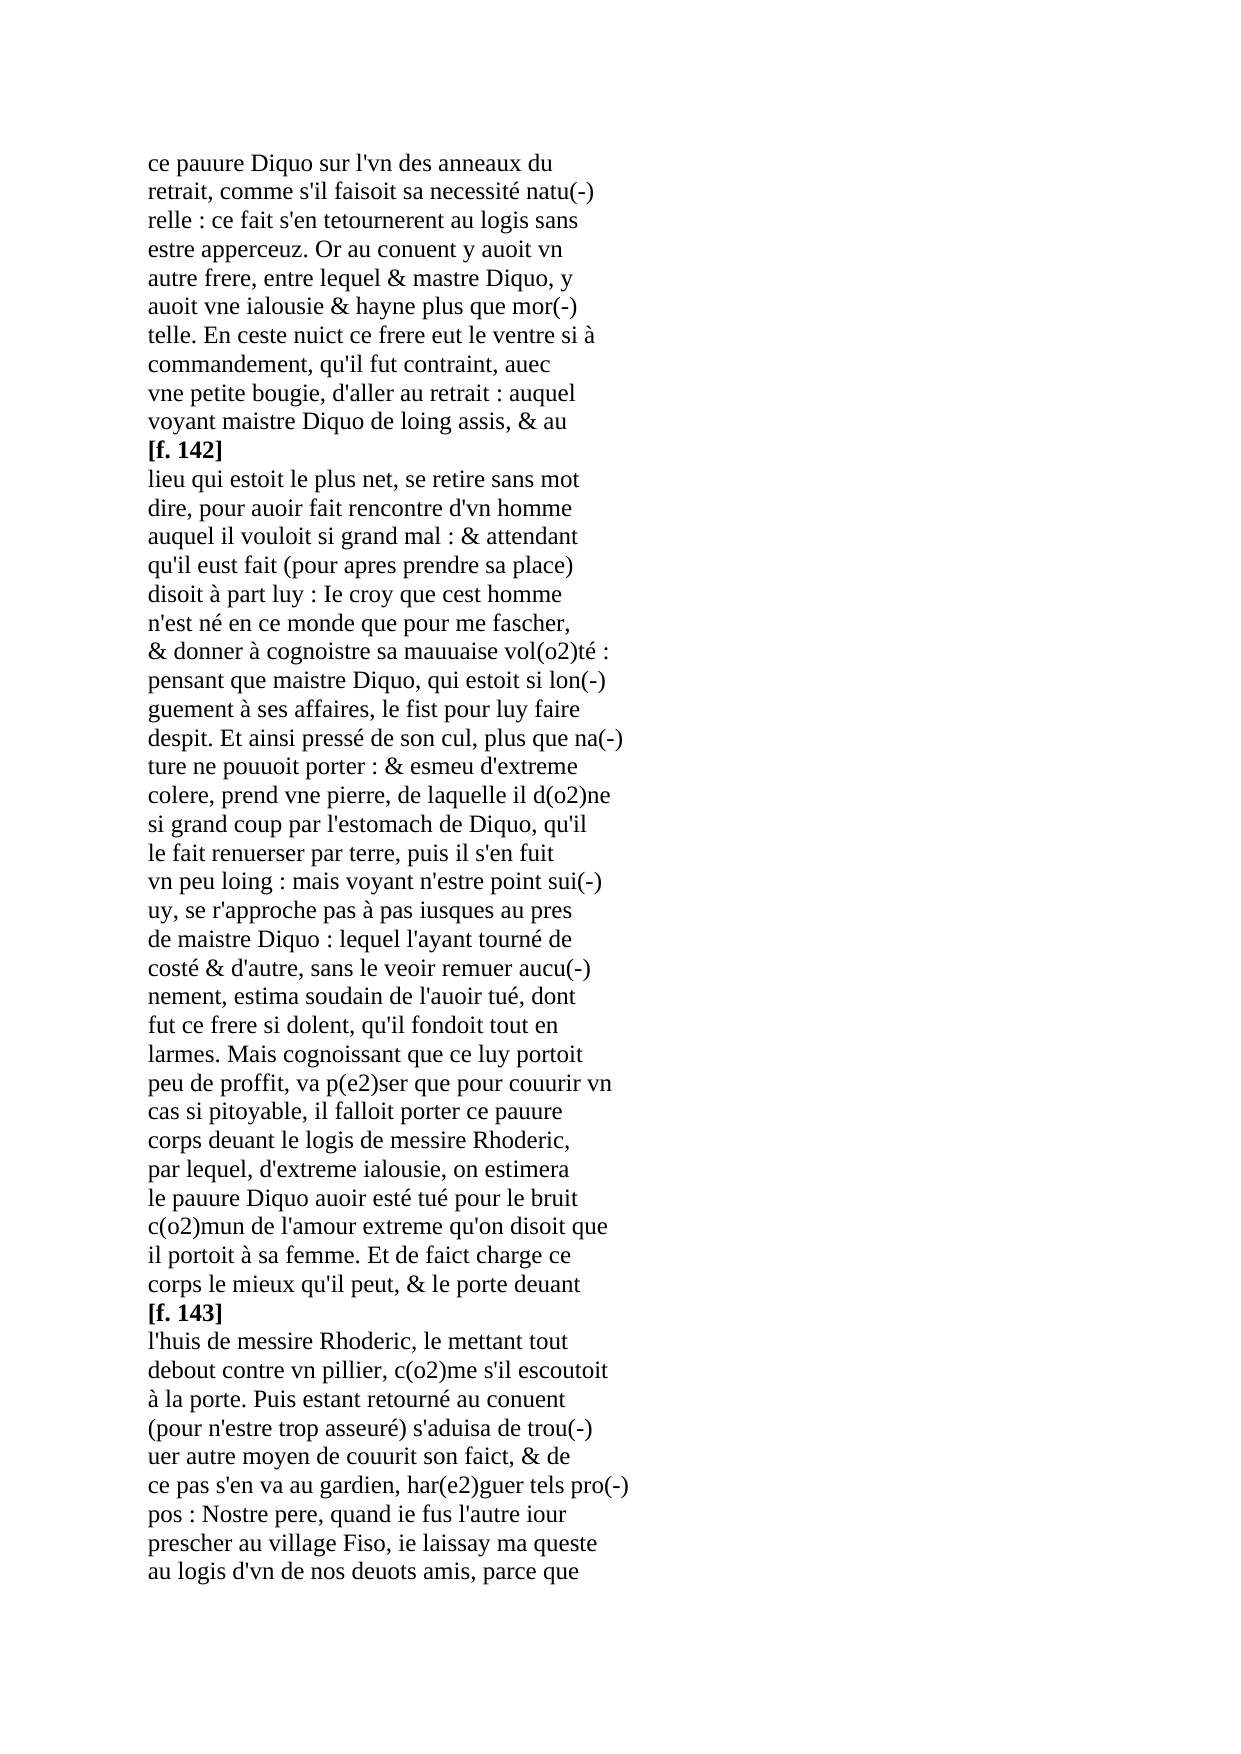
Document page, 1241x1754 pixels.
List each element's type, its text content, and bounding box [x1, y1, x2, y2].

text ce pauure Diquo sur l'vn des anneaux du retrait, comme s'il faisoit sa necessité natu(-) relle : ce fait s'en tetournerent au logis sans estre apperceuz. Or au conuent y auoit vn autre frere, entre lequel & mastre Diquo, y auoit vne ialousie & hayne plus que mor(-) telle. En ceste nuict ce frere eut le ventre si à commandement, qu'il fut contraint, auec vne petite bougie, d'aller au retrait : auquel voyant maistre Diquo de loing assis, & au [f. 142] lieu qui estoit le plus net, se retire sans mot dire, pour auoir fait rencontre d'vn homme auquel il vouloit si grand mal : & attendant qu'il eust fait (pour apres prendre sa place) disoit à part luy : Ie croy que cest homme n'est né en ce monde que pour me fascher, & donner à cognoistre sa mauuaise vol(o2)té : pensant que maistre Diquo, qui estoit si lon(-) guement à ses affaires, le fist pour luy faire despit. Et ainsi pressé de son cul, plus que na(-) ture ne pouuoit porter : & esmeu d'extreme colere, prend vne pierre, de laquelle il d(o2)ne si grand coup par l'estomach de Diquo, qu'il le fait renuerser par terre, puis il s'en fuit vn peu loing : mais voyant n'estre point sui(-) uy, se r'approche pas à pas iusques au pres de maistre Diquo : lequel l'ayant tourné de costé & d'autre, sans le veoir remuer aucu(-) nement, estima soudain de l'auoir tué, dont fut ce frere si dolent, qu'il fondoit tout en larmes. Mais cognoissant que ce luy portoit peu de proffit, va p(e2)ser que pour couurir vn cas si pitoyable, il falloit porter ce pauure corps deuant le logis de messire Rhoderic, par lequel, d'extreme ialousie, on estimera le pauure Diquo auoir esté tué pour le bruit c(o2)mun de l'amour extreme qu'on disoit que il portoit à sa femme. Et de faict charge ce corps le mieux qu'il peut, & le porte deuant [f. 143] l'huis de messire Rhoderic, le mettant tout debout contre vn pillier, c(o2)me s'il escoutoit à la porte. Puis estant retourné au conuent (pour n'estre trop asseuré) s'aduisa de trou(-) uer autre moyen de couurit son faict, & de ce pas s'en va au gardien, har(e2)guer tels pro(-) pos : Nostre pere, quand ie fus l'autre iour prescher au village Fiso, ie laissay ma queste au logis d'vn de nos deuots amis, parce que [148, 148, 1093, 1585]
